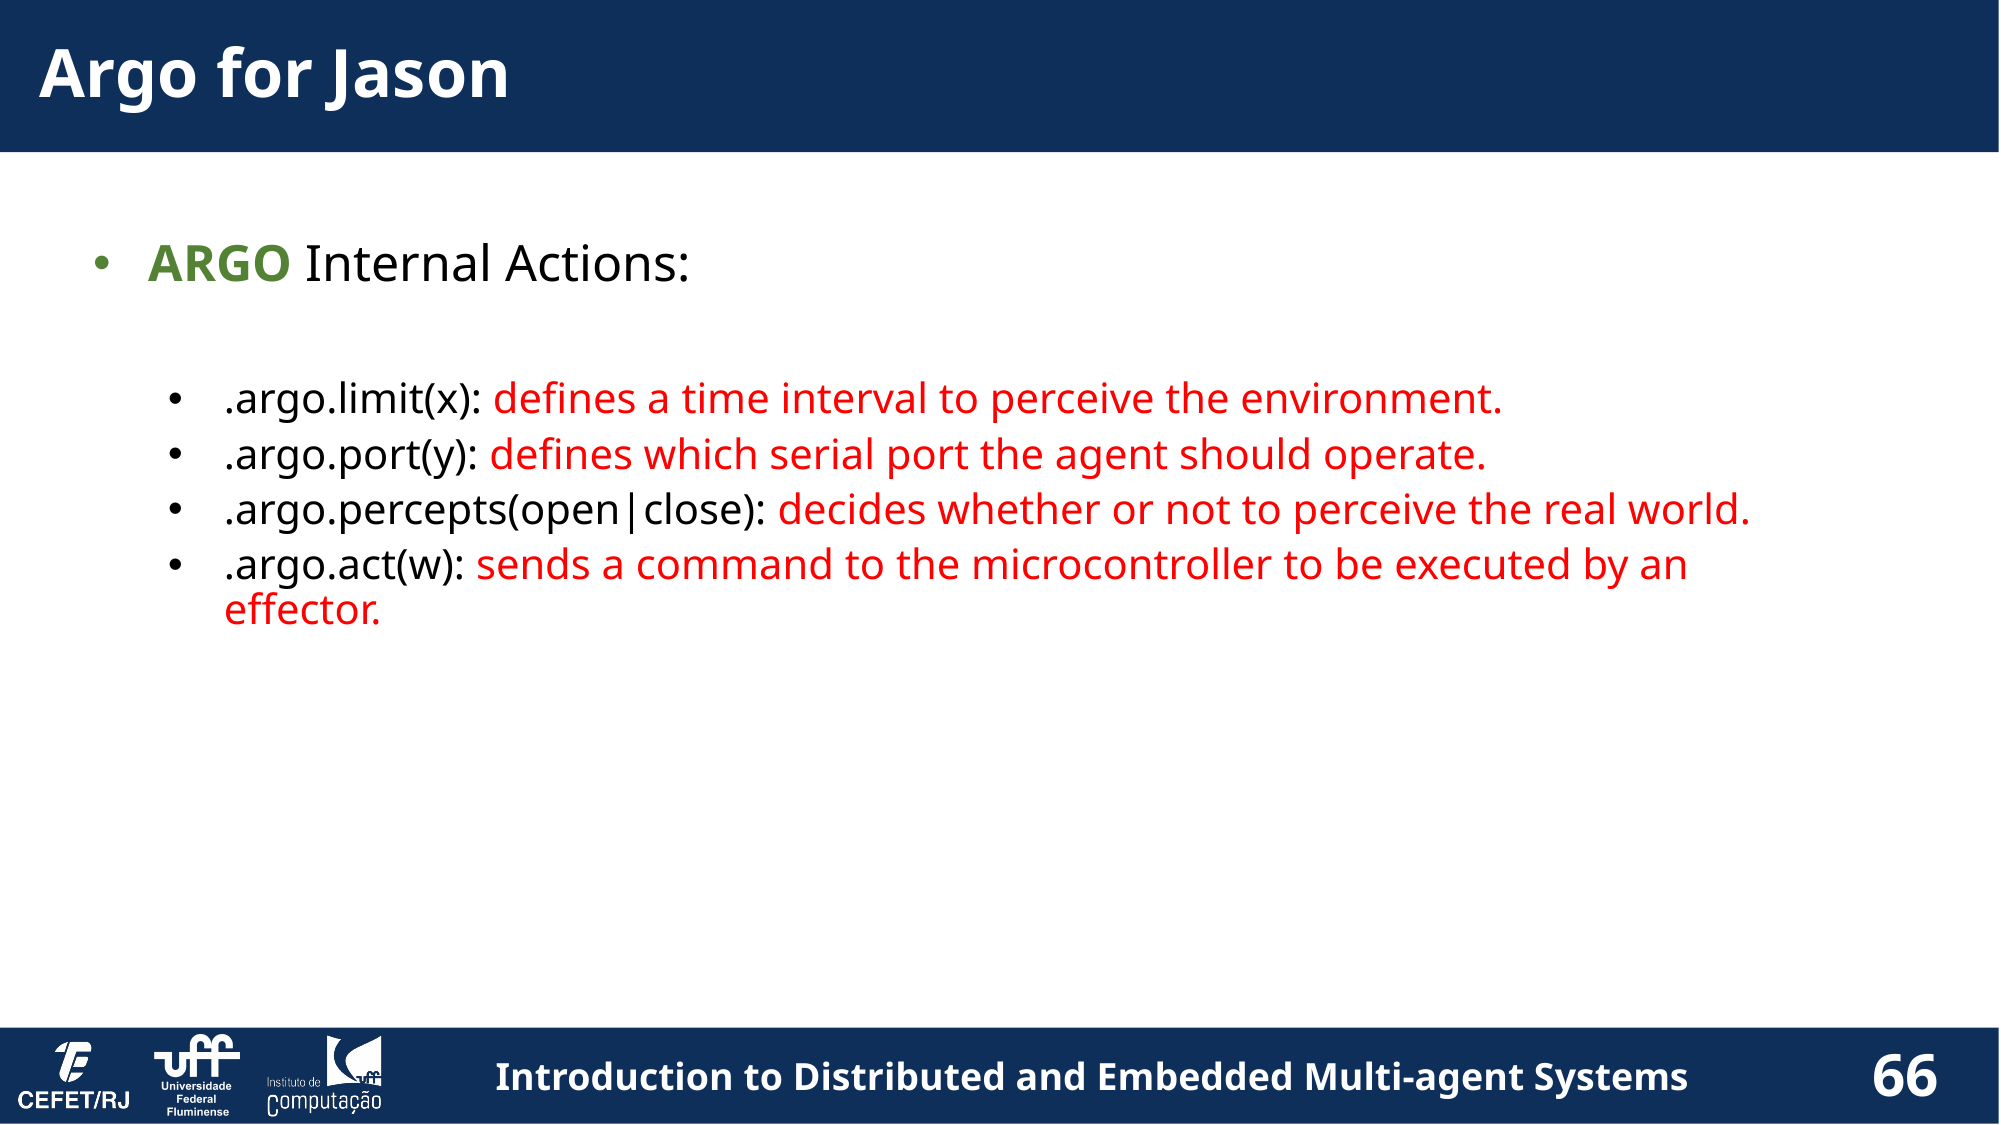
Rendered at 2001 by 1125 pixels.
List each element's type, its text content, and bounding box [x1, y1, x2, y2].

text_box ARGO Internal Actions: .argo.limit(x): defines a time interval to perceive the environment. .argo.port(y): defines which serial port the agent should operate. .argo.percepts(open|close): decides whether or not to perceive the real world. .argo.act(w): sends a command to the microcontroller to be executed by an effector. [77, 231, 1832, 1005]
picture [18, 1021, 129, 1125]
picture [265, 1033, 383, 1117]
text_box Argo for Jason [25, 23, 1999, 119]
picture [153, 1033, 241, 1121]
